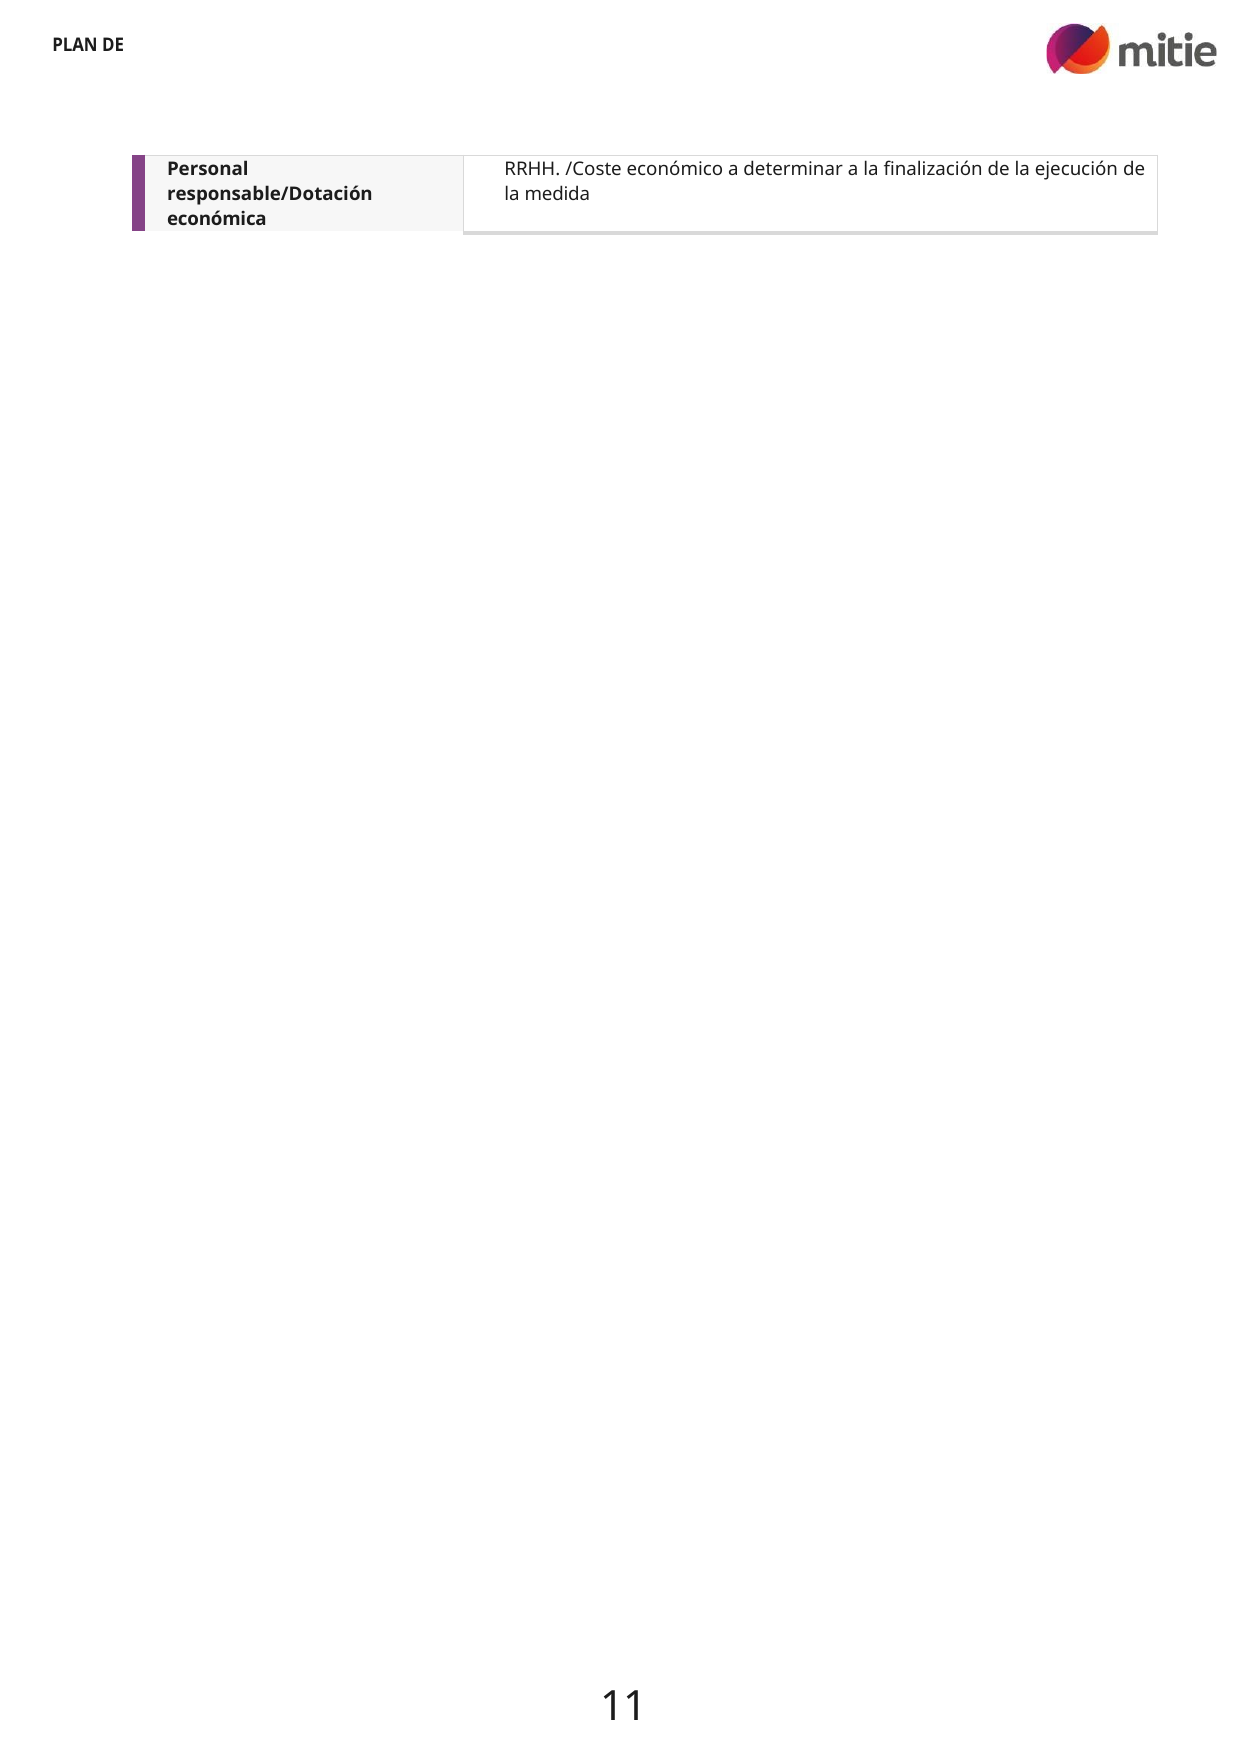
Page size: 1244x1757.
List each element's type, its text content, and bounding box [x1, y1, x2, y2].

table_cell Personal responsable/Dotación económica [145, 156, 463, 231]
table_cell RRHH. /Coste económico a determinar a la finalización de la ejecución de la medida [464, 156, 1157, 231]
